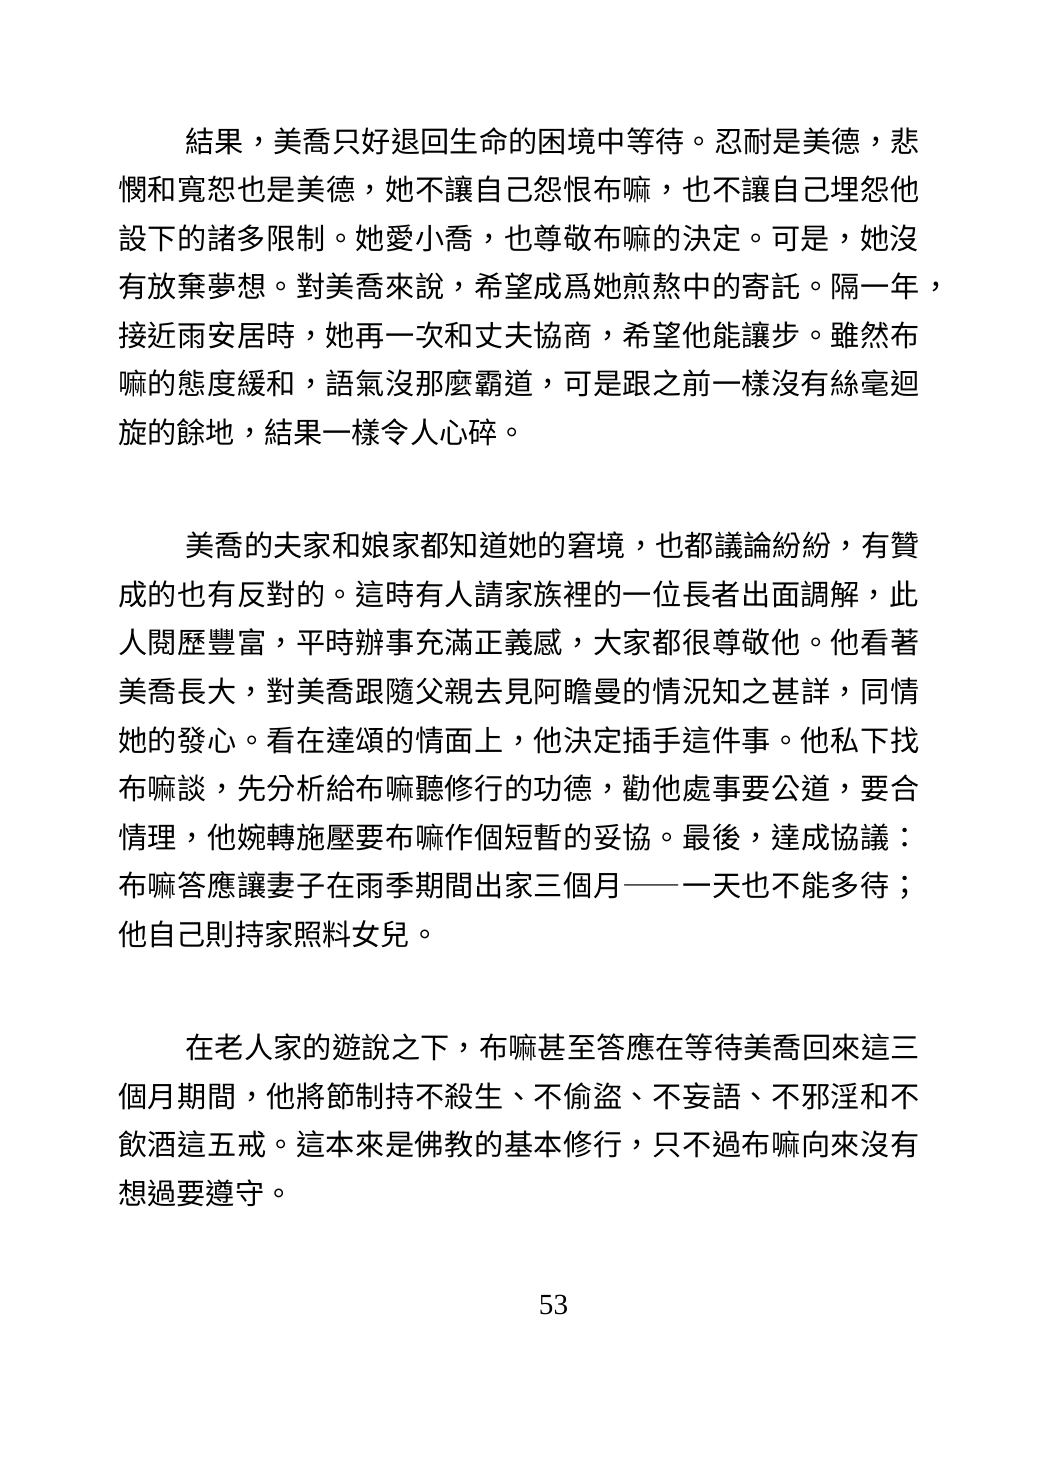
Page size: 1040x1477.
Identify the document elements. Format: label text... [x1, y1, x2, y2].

text 美喬的夫家和娘家都知道她的窘境，也都議論紛紛，有贊成的也有反對的。這時有人請家族裡的一位長者出面調解，此人閱歷豐富，平時辦事充滿正義感，大家都很尊敬他。他看著美喬長大，對美喬跟隨父親去見阿瞻曼的情況知之甚詳，同情她的發心。看在達頌的情面上，他決定插手這件事。他私下找布嘛談，先分析給布嘛聽修行的功德，勸他處事要公道，要合情理，他婉轉施壓要布嘛作個短暫的妥協。最後，達成協議：布嘛答應讓妻子在雨季期間出家三個月——一天也不能多待；他自己則持家照料女兒。 [118, 523, 921, 953]
text 結果，美喬只好退回生命的困境中等待。忍耐是美德，悲憫和寬恕也是美德，她不讓自己怨恨布嘛，也不讓自己埋怨他設下的諸多限制。她愛小喬，也尊敬布嘛的決定。可是，她沒有放棄夢想。對美喬來說，希望成爲她煎熬中的寄託。隔一年，接近雨安居時，她再一次和丈夫協商，希望他能讓步。雖然布嘛的態度緩和，語氣沒那麼霸道，可是跟之前一樣沒有絲毫迴旋的餘地，結果一樣令人心碎。 [118, 118, 921, 452]
text 在老人家的遊說之下，布嘛甚至答應在等待美喬回來這三個月期間，他將節制持不殺生、不偷盜、不妄語、不邪淫和不飲酒這五戒。這本來是佛教的基本修行，只不過布嘛向來沒有想過要遵守。 [118, 1025, 921, 1213]
